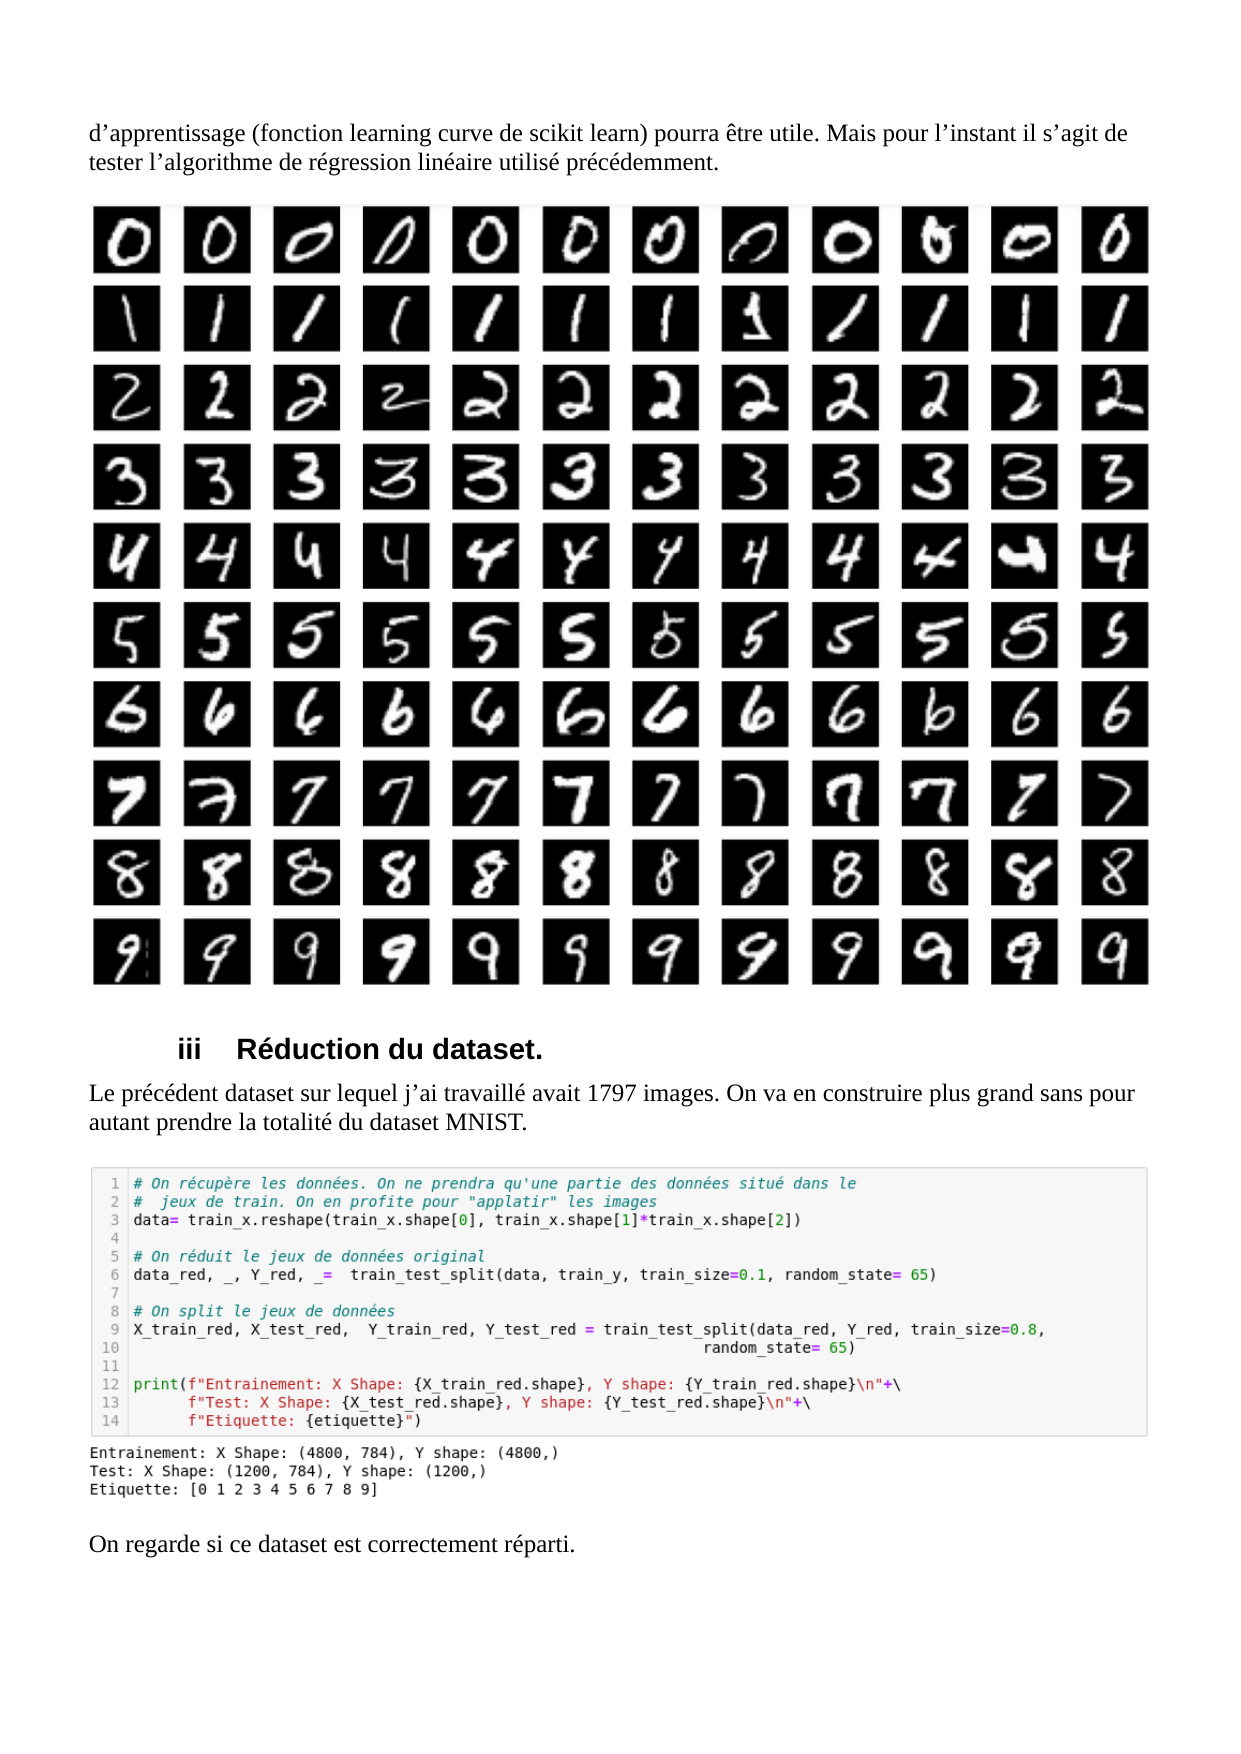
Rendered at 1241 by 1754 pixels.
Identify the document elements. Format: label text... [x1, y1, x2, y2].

text On regarde si ce dataset est correctement réparti. [88, 1529, 1152, 1558]
text d’apprentissage (fonction learning curve de scikit learn) pourra être utile. Mais pour l’instant il s’agit de tester l’algorithme de régression linéaire utilisé précédemment. [88, 118, 1152, 176]
picture [88, 204, 1152, 989]
picture [88, 1164, 1152, 1501]
text Le précédent dataset sur lequel j’ai travaillé avait 1797 images. On va en construire plus grand sans pour autant prendre la totalité du dataset MNIST. [88, 1078, 1152, 1135]
subtitle Réduction du dataset. [88, 1032, 1152, 1065]
